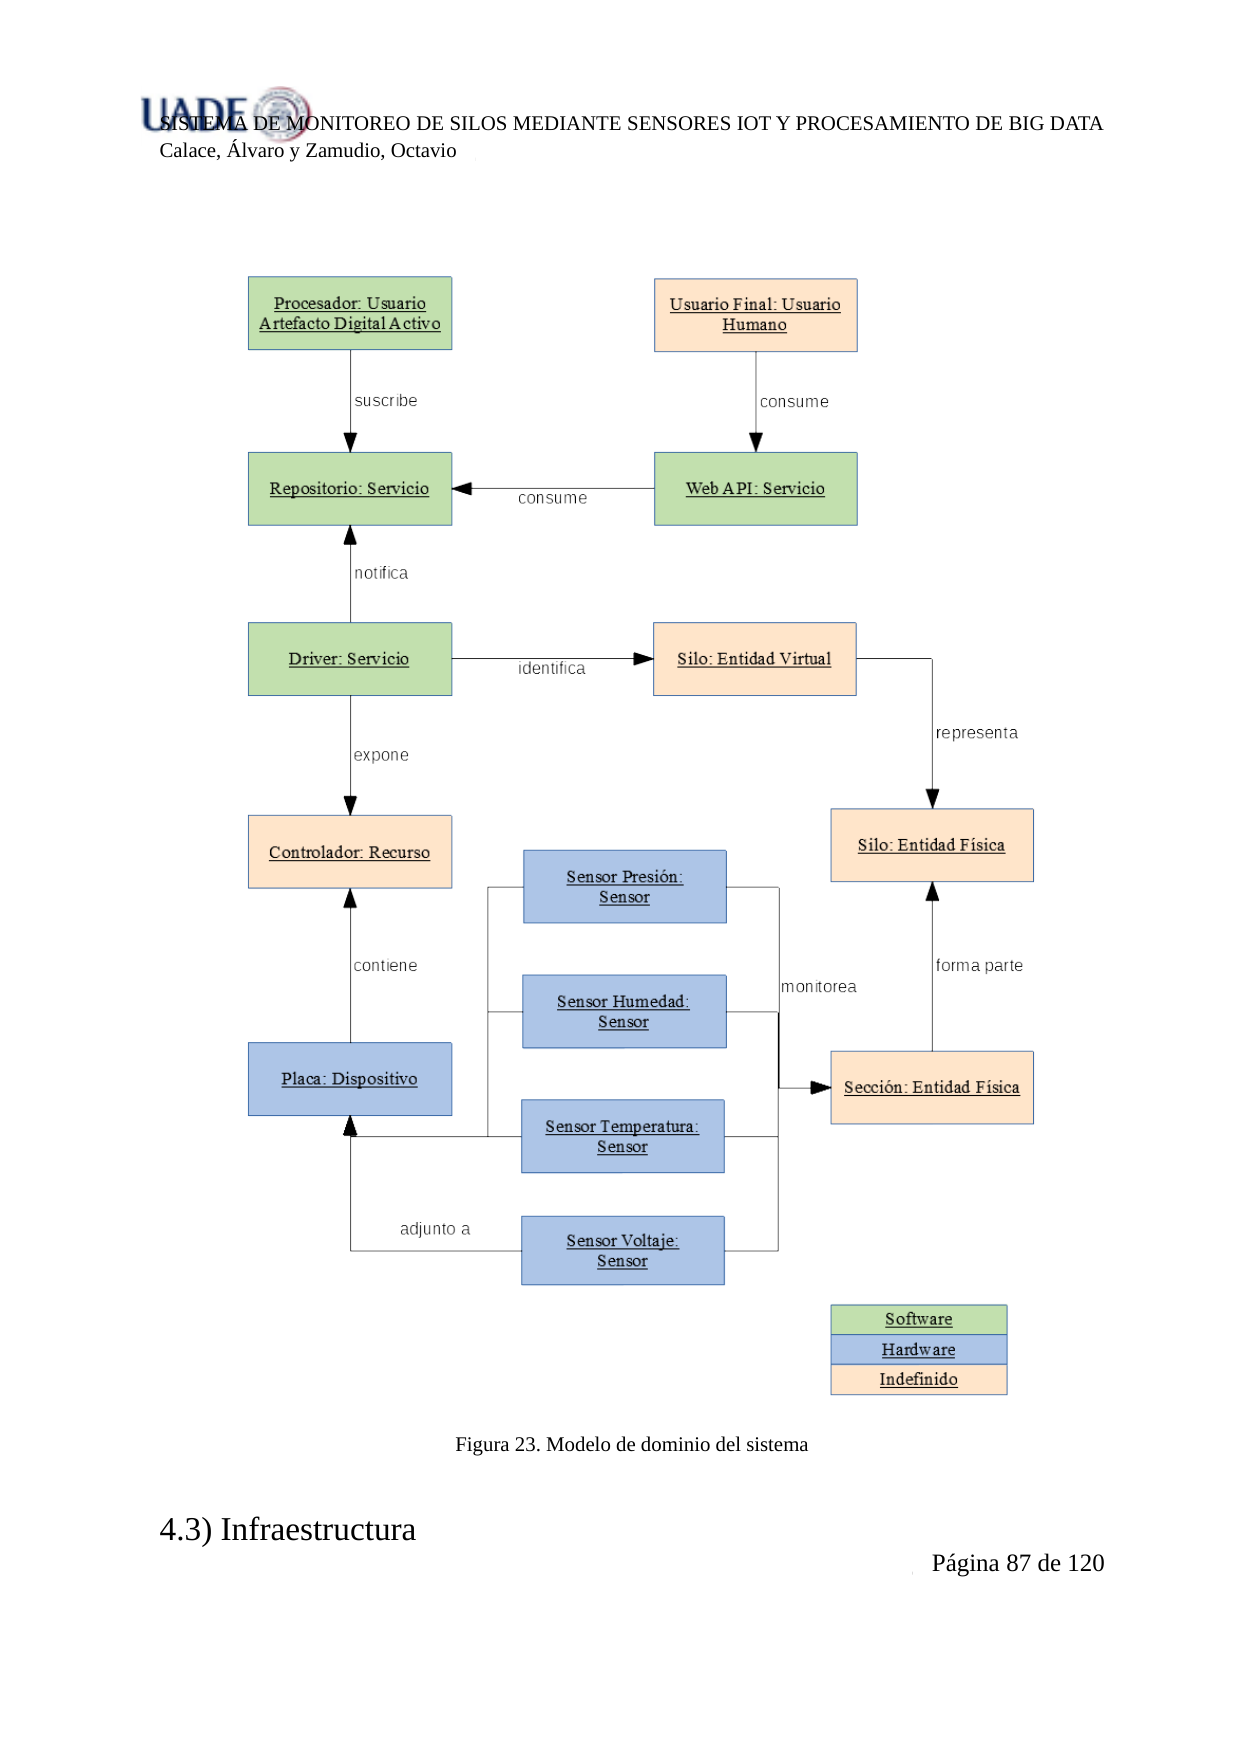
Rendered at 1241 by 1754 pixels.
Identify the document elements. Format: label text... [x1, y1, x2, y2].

subtitle 4.3) Infraestructura [159, 1509, 1104, 1547]
subtitle Figura 23. Modelo de dominio del sistema [159, 1431, 1104, 1456]
picture [213, 236, 1051, 1424]
picture [140, 86, 314, 146]
